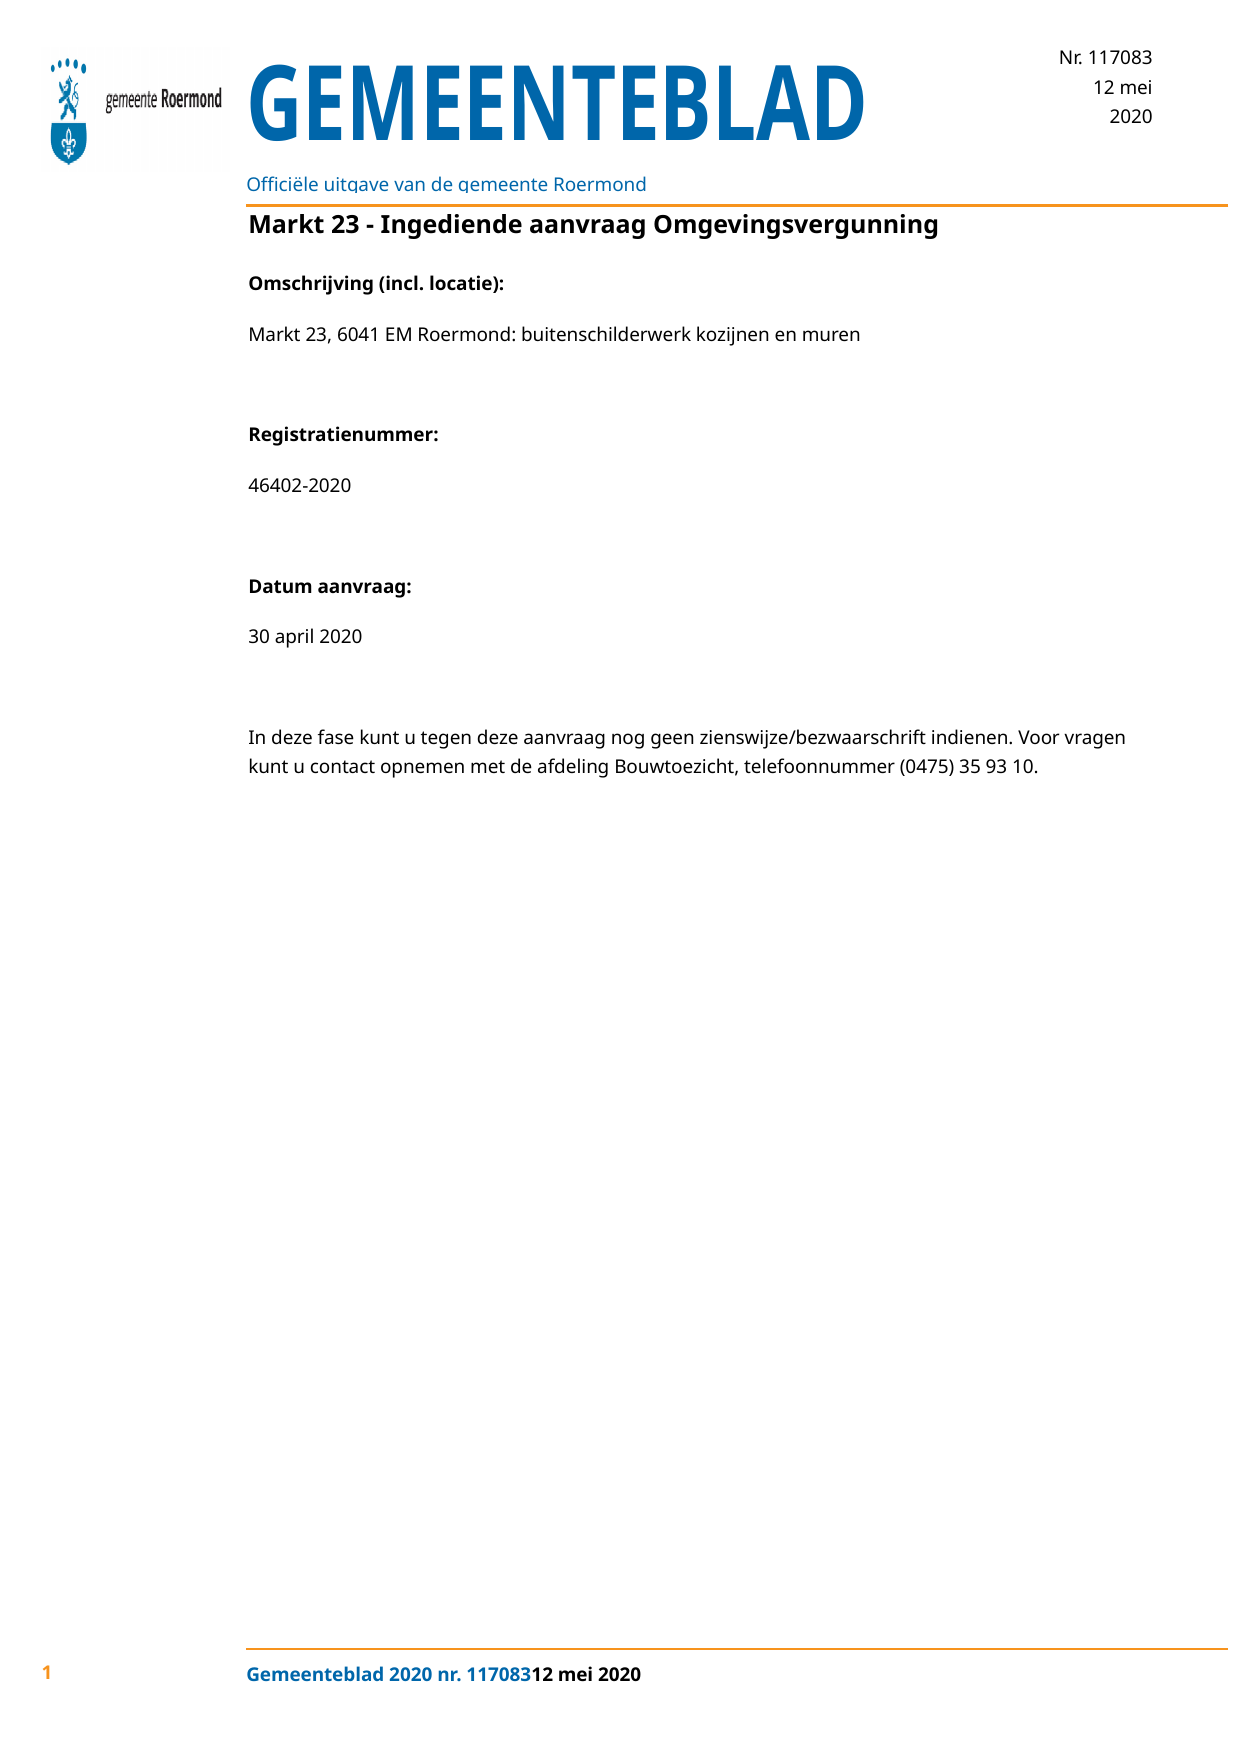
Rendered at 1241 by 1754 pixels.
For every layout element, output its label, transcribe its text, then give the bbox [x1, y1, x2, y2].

picture [41, 47, 231, 172]
text Omschrijving (incl. locatie): [248, 270, 1152, 296]
text 46402-2020 [248, 472, 1152, 498]
text 30 april 2020 [248, 623, 1152, 649]
text In deze fase kunt u tegen deze aanvraag nog geen zienswijze/bezwaarschrift indienen. Voor vragen kunt u contact opnemen met de afdeling Bouwtoezicht, telefoonnummer (0475) 35 93 10. [248, 724, 1152, 779]
text Registratienummer: [248, 422, 1152, 447]
text Datum aanvraag: [248, 573, 1152, 598]
text Markt 23 - Ingediende aanvraag Omgevingsvergunning [248, 207, 1152, 241]
text Markt 23, 6041 EM Roermond: buitenschilderwerk kozijnen en muren [248, 321, 1152, 346]
